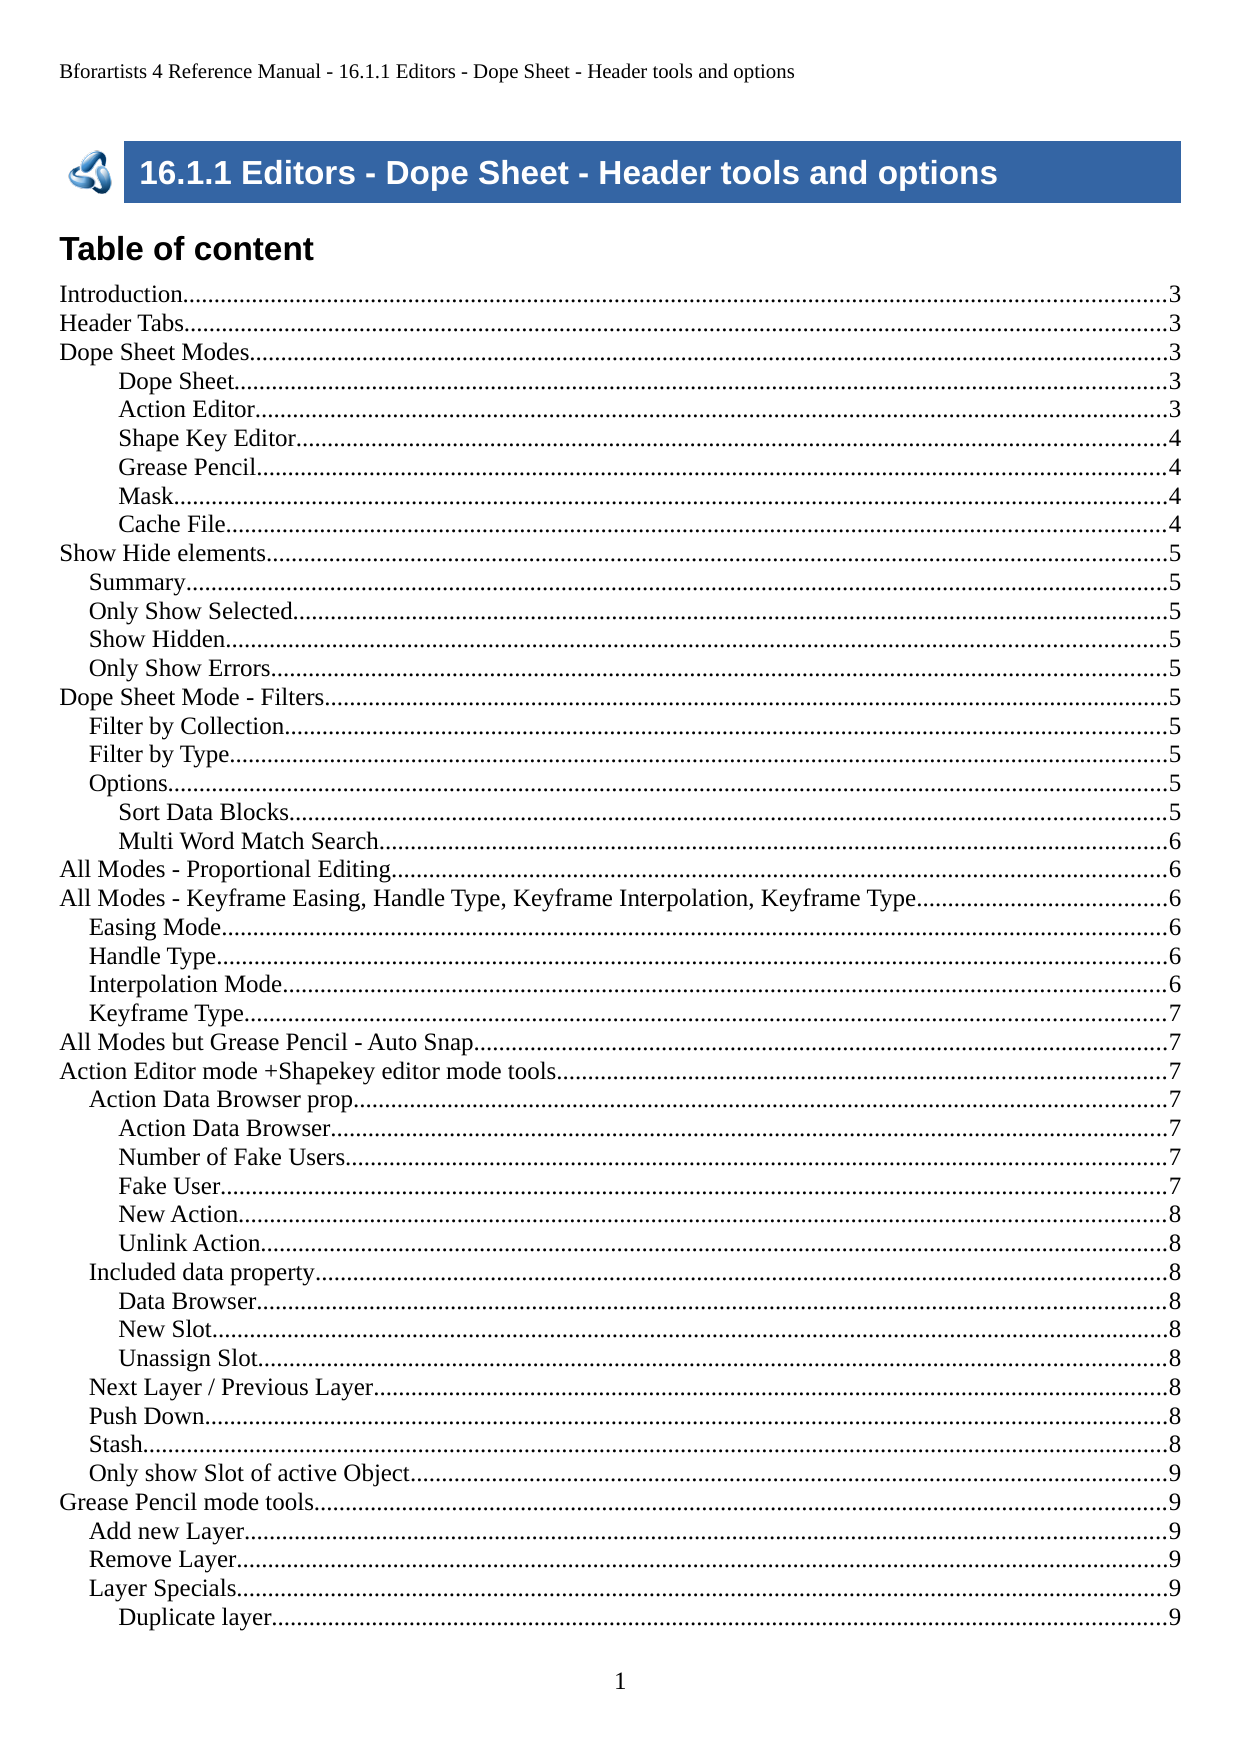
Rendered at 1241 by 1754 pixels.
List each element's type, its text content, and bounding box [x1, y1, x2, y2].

text New Slot 8 [118, 1314, 1181, 1343]
text All Modes - Keyframe Easing, Handle Type, Keyframe Interpolation, Keyframe Type 6 [59, 883, 1181, 912]
text Remove Layer 9 [88, 1544, 1181, 1573]
text Action Editor 3 [118, 394, 1181, 423]
text Only Show Selected 5 [88, 596, 1181, 624]
text Push Down 8 [88, 1401, 1181, 1429]
text Only Show Errors 5 [88, 653, 1181, 682]
text Cache File 4 [118, 509, 1181, 538]
text Show Hide elements 5 [59, 538, 1181, 567]
text Dope Sheet Modes 3 [59, 337, 1181, 366]
subtitle Table of content [59, 228, 1181, 267]
text Dope Sheet Mode - Filters 5 [59, 682, 1181, 711]
text Filter by Type 5 [88, 739, 1181, 768]
text Unassign Slot 8 [118, 1343, 1181, 1372]
text Interpolation Mode 6 [88, 969, 1181, 998]
text Data Browser 8 [118, 1286, 1181, 1314]
text Header Tabs 3 [59, 308, 1181, 337]
text Next Layer / Previous Layer 8 [88, 1372, 1181, 1401]
text Keyframe Type 7 [88, 998, 1181, 1027]
text Grease Pencil 4 [118, 452, 1181, 481]
text Fake User 7 [118, 1171, 1181, 1199]
text Summary 5 [88, 567, 1181, 596]
text Handle Type 6 [88, 941, 1181, 969]
text Action Data Browser 7 [118, 1113, 1181, 1142]
text Dope Sheet 3 [118, 366, 1181, 394]
text Mask 4 [118, 481, 1181, 509]
text Sort Data Blocks 5 [118, 797, 1181, 826]
text Show Hidden 5 [88, 624, 1181, 653]
text Options 5 [88, 768, 1181, 797]
text Included data property 8 [88, 1257, 1181, 1286]
text Unlink Action 8 [118, 1228, 1181, 1257]
text Introduction 3 [59, 279, 1181, 308]
text Grease Pencil mode tools 9 [59, 1487, 1181, 1516]
table_header 16.1.1 Editors - Dope Sheet - Header tools and options [124, 141, 1181, 203]
text Action Editor mode +Shapekey editor mode tools 7 [59, 1056, 1181, 1084]
table_header [59, 141, 124, 203]
text Stash 8 [88, 1429, 1181, 1458]
text Easing Mode 6 [88, 912, 1181, 941]
text Multi Word Match Search 6 [118, 826, 1181, 854]
text All Modes but Grease Pencil - Auto Snap 7 [59, 1027, 1181, 1056]
picture [65, 147, 114, 197]
text Add new Layer 9 [88, 1516, 1181, 1544]
text All Modes - Proportional Editing 6 [59, 854, 1181, 883]
text Shape Key Editor 4 [118, 423, 1181, 452]
text New Action 8 [118, 1199, 1181, 1228]
text Duplicate layer 9 [118, 1602, 1181, 1631]
text Layer Specials 9 [88, 1573, 1181, 1602]
text Action Data Browser prop 7 [88, 1084, 1181, 1113]
text Filter by Collection 5 [88, 711, 1181, 739]
text Only show Slot of active Object 9 [88, 1458, 1181, 1487]
text Number of Fake Users 7 [118, 1142, 1181, 1171]
